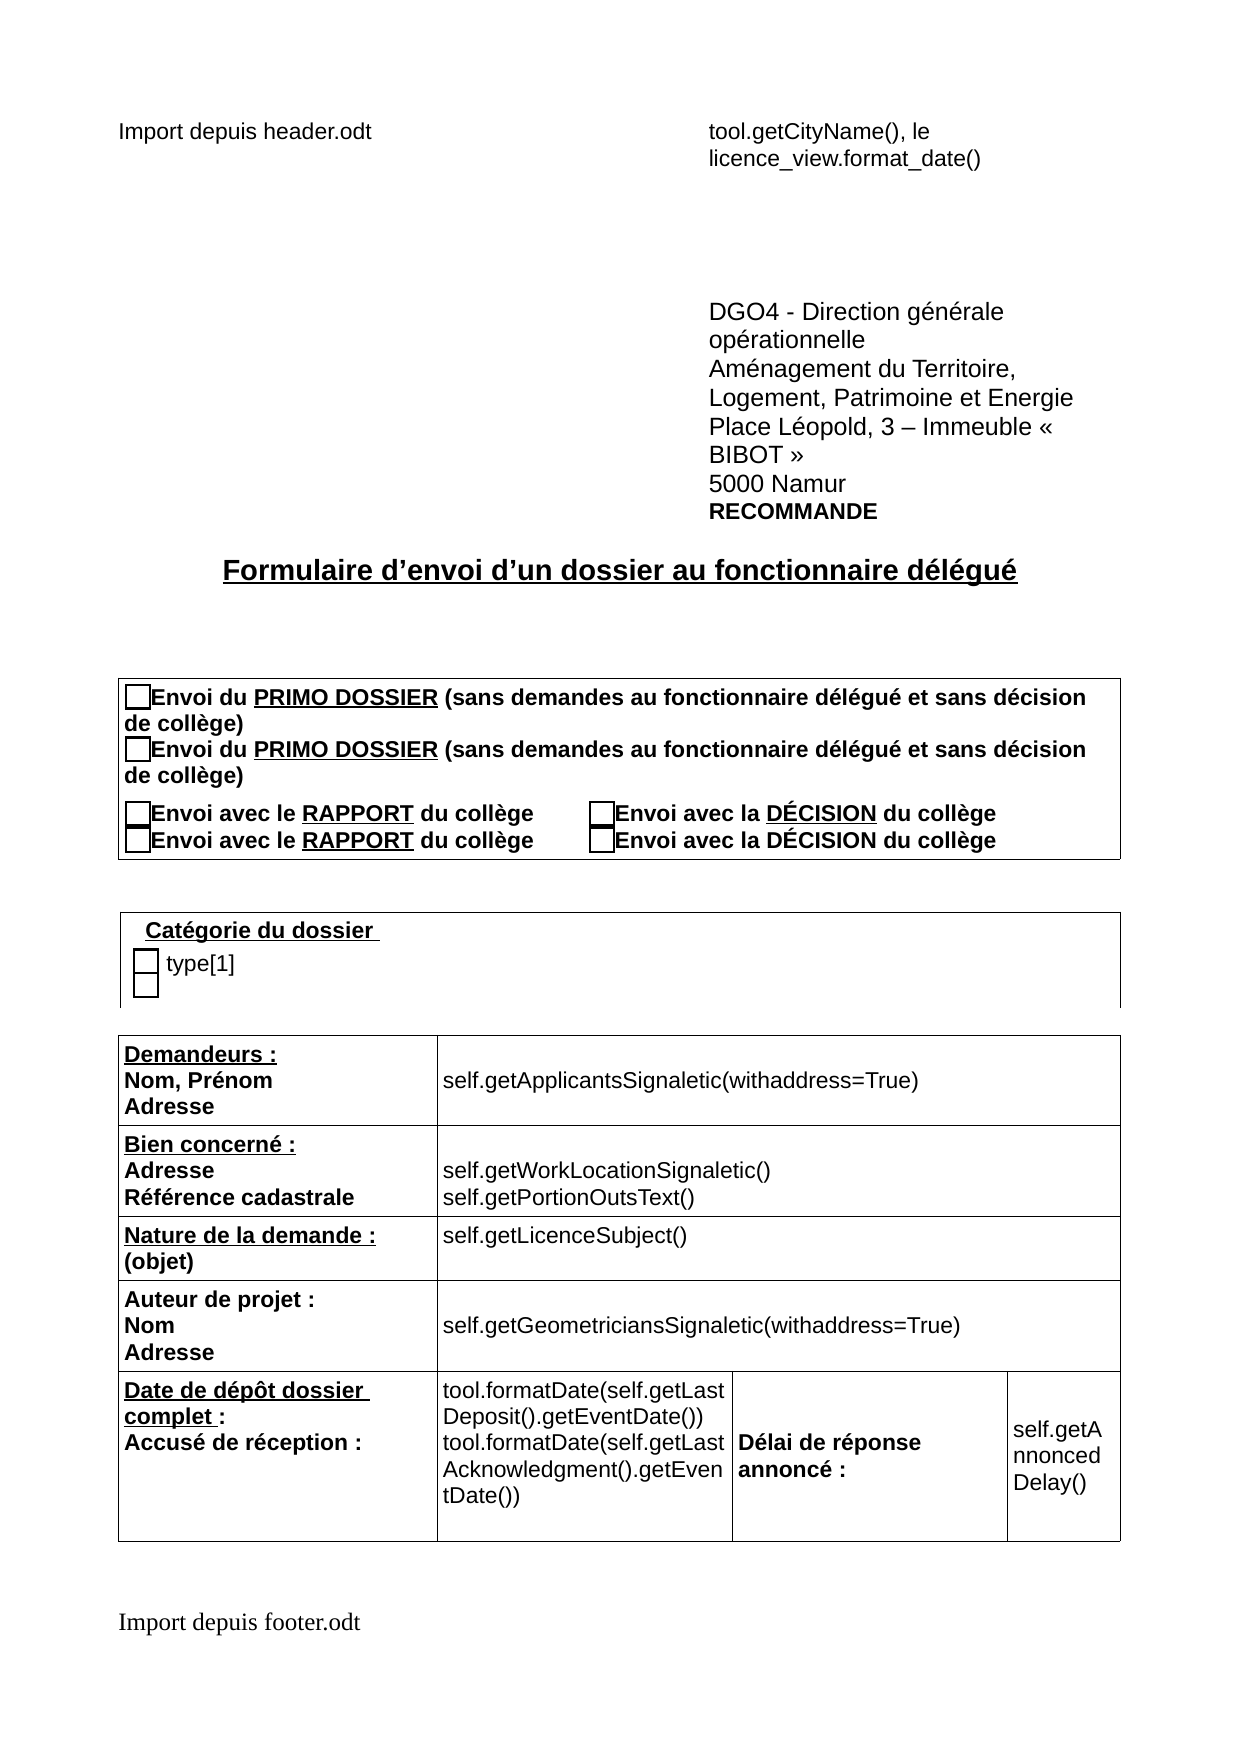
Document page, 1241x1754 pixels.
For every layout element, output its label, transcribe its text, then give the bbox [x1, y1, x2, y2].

table_header Import depuis header.odt [118, 118, 708, 524]
table_header type[1] [160, 944, 1114, 1002]
table_cell self.getWorkLocationSignaletic() self.getPortionOutsText() [438, 1126, 1120, 1216]
table_cell Envoi avec le RAPPORT du collège Envoi avec le RAPPORT du collège [119, 795, 582, 859]
table_header Envoi du PRIMO DOSSIER (sans demandes au fonctionnaire délégué et sans décision de collège) Envoi du PRIMO DOSSIER (sans demandes au fonctionnaire délégué et sans décision de collège) [119, 679, 1120, 794]
table_cell Nature de la demande : (objet) [119, 1217, 437, 1280]
table_cell self.getGeometriciansSignaletic(withaddress=True) [438, 1281, 1120, 1371]
table_cell self.getLicenceSubject() [438, 1217, 1120, 1280]
table_cell Bien concerné : Adresse Référence cadastrale [119, 1126, 437, 1216]
table_header tool.getCityName(), le licence_view.format_date() DGO4 - Direction générale opérationnelle Aménagement du Territoire, Logement, Patrimoine et Energie Place Léopold, 3 – Immeuble « BIBOT » 5000 Namur RECOMMANDE [709, 118, 1128, 524]
table_header [126, 944, 160, 1002]
title Formulaire d’envoi d’un dossier au fonctionnaire délégué [118, 553, 1122, 587]
table_cell self.getAnnoncedDelay() [1008, 1372, 1120, 1541]
table_cell Envoi avec la DÉCISION du collège Envoi avec la DÉCISION du collège [582, 795, 1120, 859]
table_cell Date de dépôt dossier complet : Accusé de réception : [119, 1372, 437, 1541]
table_header Catégorie du dossier [121, 913, 1120, 1008]
table_header Demandeurs : Nom, Prénom Adresse [119, 1036, 437, 1125]
table_cell tool.formatDate(self.getLastDeposit().getEventDate()) tool.formatDate(self.getLastAcknowledgment().getEventDate()) [438, 1372, 732, 1541]
table_header self.getApplicantsSignaletic(withaddress=True) [438, 1036, 1120, 1125]
table_cell Auteur de projet : Nom Adresse [119, 1281, 437, 1371]
table_cell Délai de réponse annoncé : [733, 1372, 1007, 1541]
